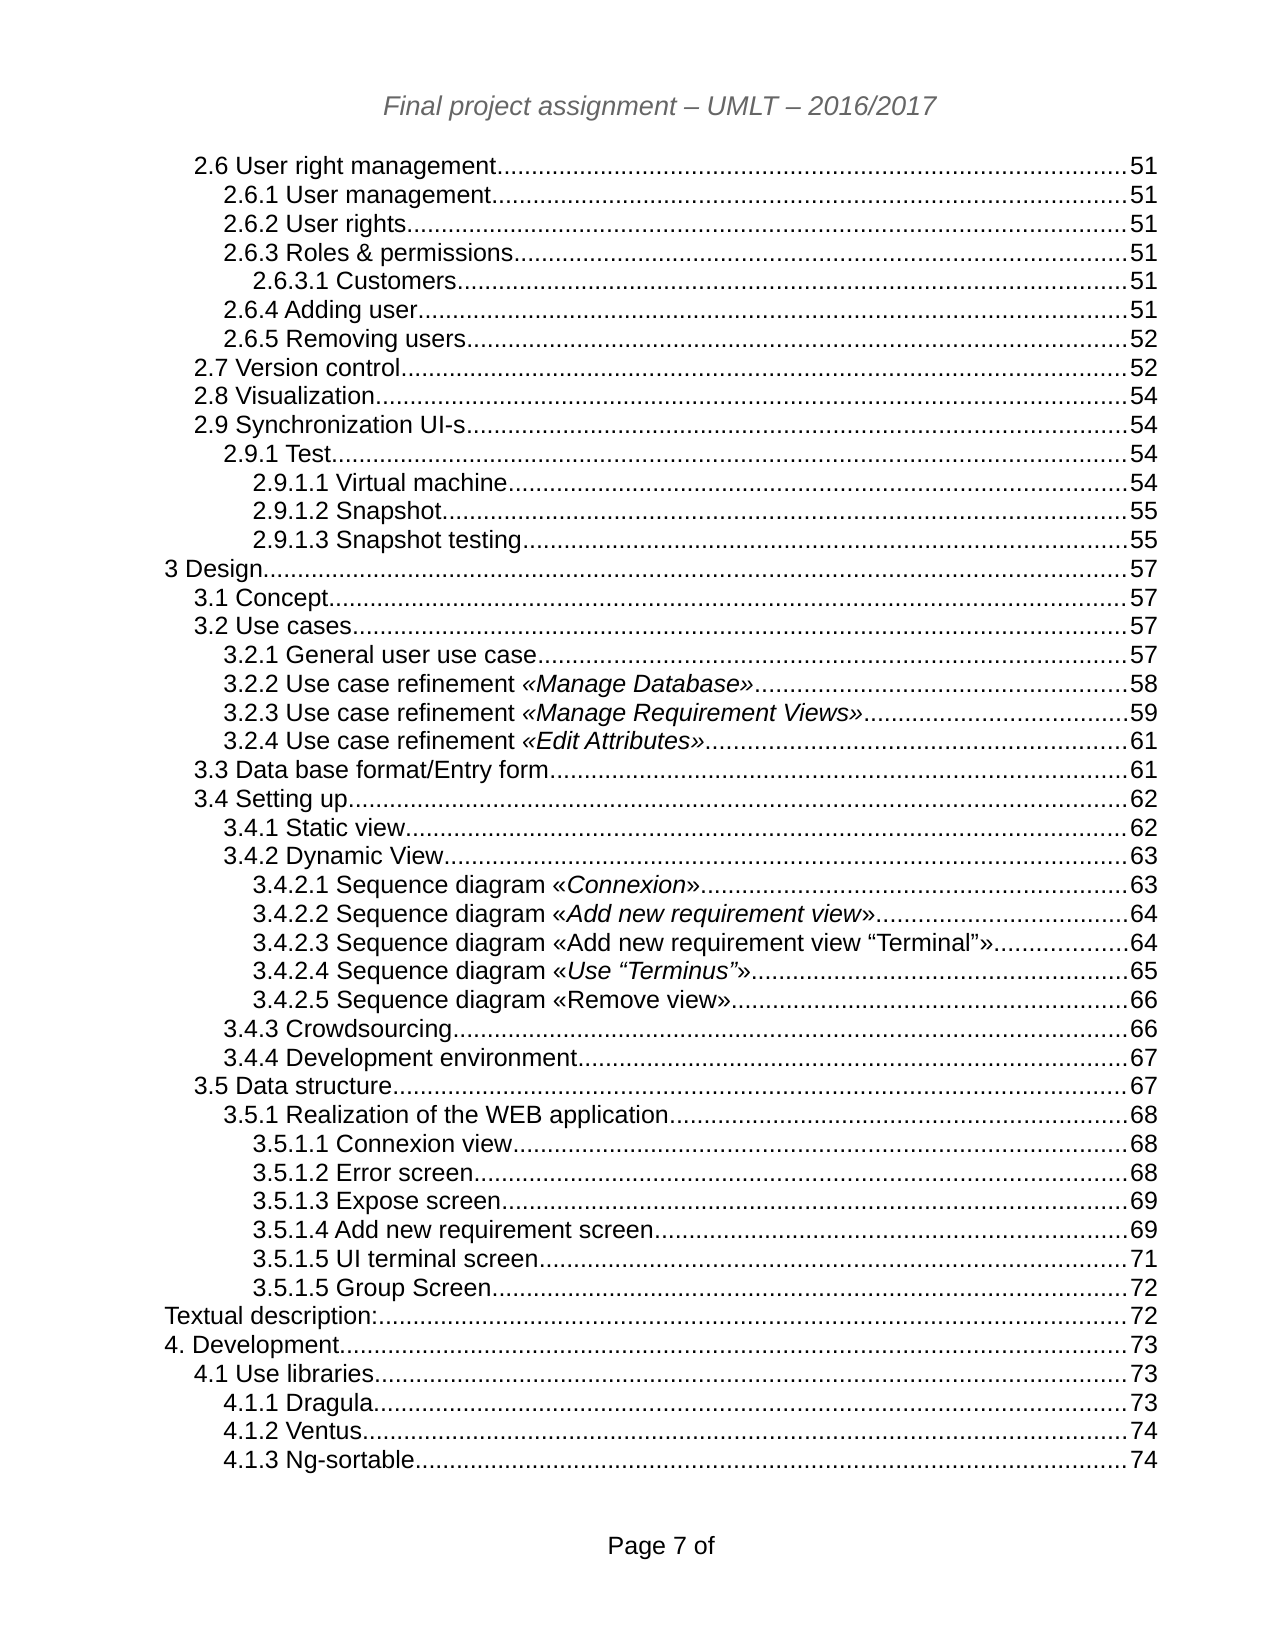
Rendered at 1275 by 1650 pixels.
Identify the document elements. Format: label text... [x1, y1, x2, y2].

text 4.1.3 Ng-sortable 74 [223, 1445, 1158, 1474]
text 3.5 Data structure 67 [193, 1071, 1158, 1100]
text 3.4.2.2 Sequence diagram «Add new requirement view» 64 [252, 899, 1158, 927]
text 2.6.1 User management 51 [223, 180, 1158, 209]
text 3.5.1.4 Add new requirement screen 69 [252, 1215, 1158, 1244]
text 2.9.1.2 Snapshot 55 [252, 496, 1158, 525]
text 2.9 Synchronization UI-s 54 [193, 410, 1158, 439]
text 3.2.3 Use case refinement «Manage Requirement Views» 59 [223, 697, 1158, 726]
text 3.4.4 Development environment 67 [223, 1042, 1158, 1071]
text 2.7 Version control 52 [193, 352, 1158, 381]
text 3 Design 57 [164, 554, 1158, 582]
text 3.5.1.3 Expose screen 69 [252, 1186, 1158, 1215]
text 2.6.3 Roles & permissions 51 [223, 237, 1158, 266]
text 2.8 Visualization 54 [193, 381, 1158, 410]
text 3.4.2 Dynamic View 63 [223, 841, 1158, 870]
text 2.9.1 Test 54 [223, 439, 1158, 467]
text 3.5.1.5 UI terminal screen 71 [252, 1244, 1158, 1272]
text 2.9.1.1 Virtual machine 54 [252, 467, 1158, 496]
text 2.9.1.3 Snapshot testing 55 [252, 525, 1158, 554]
text 3.1 Concept 57 [193, 582, 1158, 611]
text 3.4.3 Crowdsourcing 66 [223, 1014, 1158, 1042]
text 3.5.1.1 Connexion view 68 [252, 1129, 1158, 1157]
text 3.2.1 General user use case 57 [223, 640, 1158, 669]
text 3.4 Setting up 62 [193, 784, 1158, 812]
text 3.4.2.5 Sequence diagram «Remove view» 66 [252, 985, 1158, 1014]
text 3.4.2.3 Sequence diagram «Add new requirement view “Terminal”» 64 [252, 927, 1158, 956]
text 3.5.1.5 Group Screen 72 [252, 1272, 1158, 1301]
text 2.6.3.1 Customers 51 [252, 266, 1158, 295]
text 4.1 Use libraries 73 [193, 1359, 1158, 1387]
text 4.1.2 Ventus 74 [223, 1416, 1158, 1445]
text 3.2.2 Use case refinement «Manage Database» 58 [223, 669, 1158, 697]
text 3.5.1.2 Error screen 68 [252, 1157, 1158, 1186]
text 2.6.5 Removing users 52 [223, 324, 1158, 352]
text 2.6.4 Adding user 51 [223, 295, 1158, 324]
text 4. Development 73 [164, 1330, 1158, 1359]
text 3.4.2.4 Sequence diagram «Use “Terminus”» 65 [252, 956, 1158, 985]
text 3.4.2.1 Sequence diagram «Connexion» 63 [252, 870, 1158, 899]
text 3.3 Data base format/Entry form 61 [193, 755, 1158, 784]
text 3.2.4 Use case refinement «Edit Attributes» 61 [223, 726, 1158, 755]
text 3.2 Use cases 57 [193, 611, 1158, 640]
text 2.6 User right management 51 [193, 151, 1158, 180]
text 3.4.1 Static view 62 [223, 812, 1158, 841]
text 4.1.1 Dragula 73 [223, 1387, 1158, 1416]
text Textual description: 72 [164, 1301, 1158, 1330]
text 3.5.1 Realization of the WEB application 68 [223, 1100, 1158, 1129]
text 2.6.2 User rights 51 [223, 209, 1158, 237]
